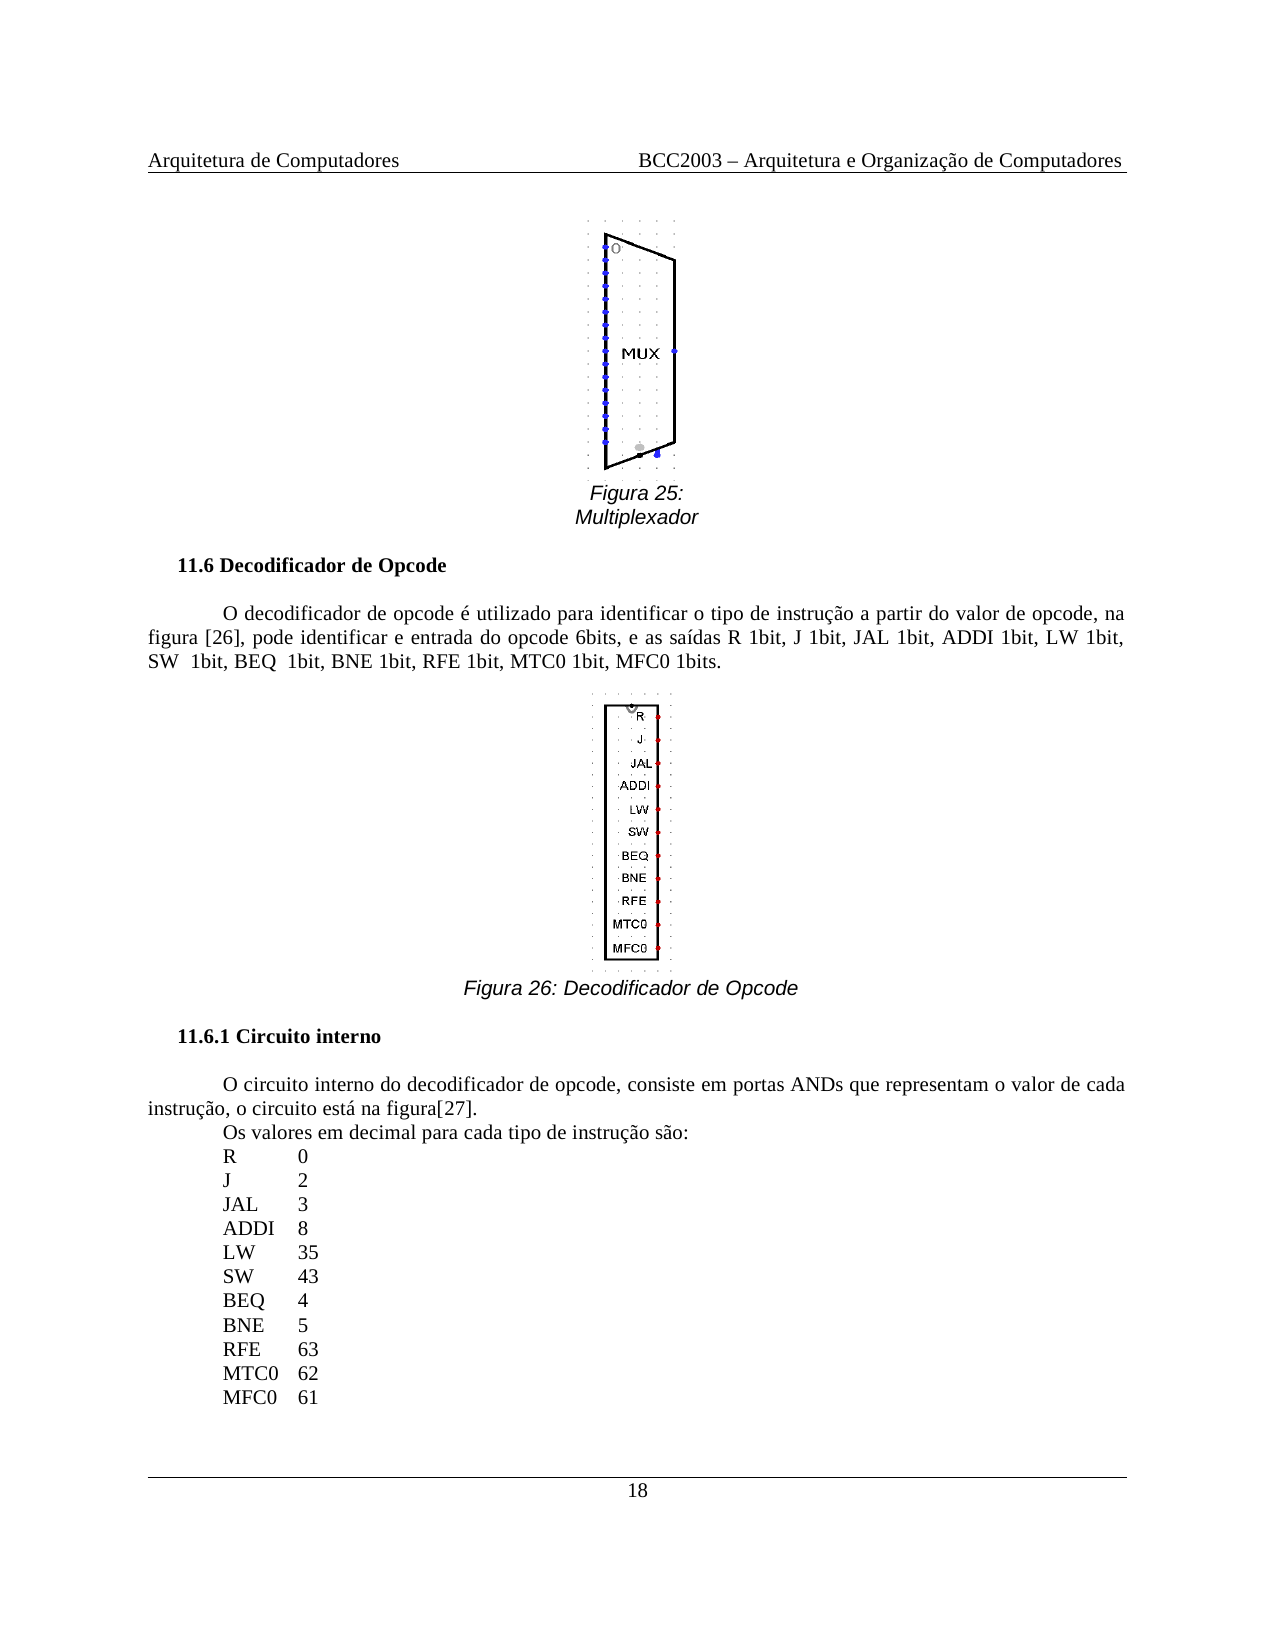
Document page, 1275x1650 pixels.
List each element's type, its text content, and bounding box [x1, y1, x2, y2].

text R 0 [148, 1144, 1127, 1168]
text Figura 26: Decodificador de Opcode [453, 689, 810, 999]
list 11.6 Decodificador de Opcode [148, 553, 1127, 577]
text O circuito interno do decodificador de opcode, consiste em portas ANDs que representam o valor de cada instrução, o circuito está na figura[27]. [148, 1072, 1127, 1120]
text Os valores em decimal para cada tipo de instrução são: [148, 1120, 1127, 1144]
picture [587, 689, 677, 976]
picture [585, 218, 690, 481]
text ADDI 8 [148, 1216, 1127, 1240]
text MFC0 61 [148, 1384, 1127, 1409]
text SW 43 [148, 1264, 1127, 1288]
text JAL 3 [148, 1192, 1127, 1216]
text MTC0 62 [148, 1361, 1127, 1384]
text O decodificador de opcode é utilizado para identificar o tipo de instrução a partir do valor de opcode, na figura [26], pode identificar e entrada do opcode 6bits, e as saídas R 1bit, J 1bit, JAL 1bit, ADDI 1bit, LW 1bit, SW 1bit, BEQ 1bit, BNE 1bit, RFE 1bit, MTC0 1bit, MFC0 1bits. [148, 601, 1127, 673]
text LW 35 [148, 1240, 1127, 1264]
text RFE 63 [148, 1336, 1127, 1361]
text J 2 [148, 1168, 1127, 1192]
text Figura 25: Multiplexador [542, 481, 733, 529]
text BNE 5 [148, 1312, 1127, 1336]
text BEQ 4 [148, 1288, 1127, 1312]
list 11.6.1 Circuito interno [148, 1024, 1127, 1048]
